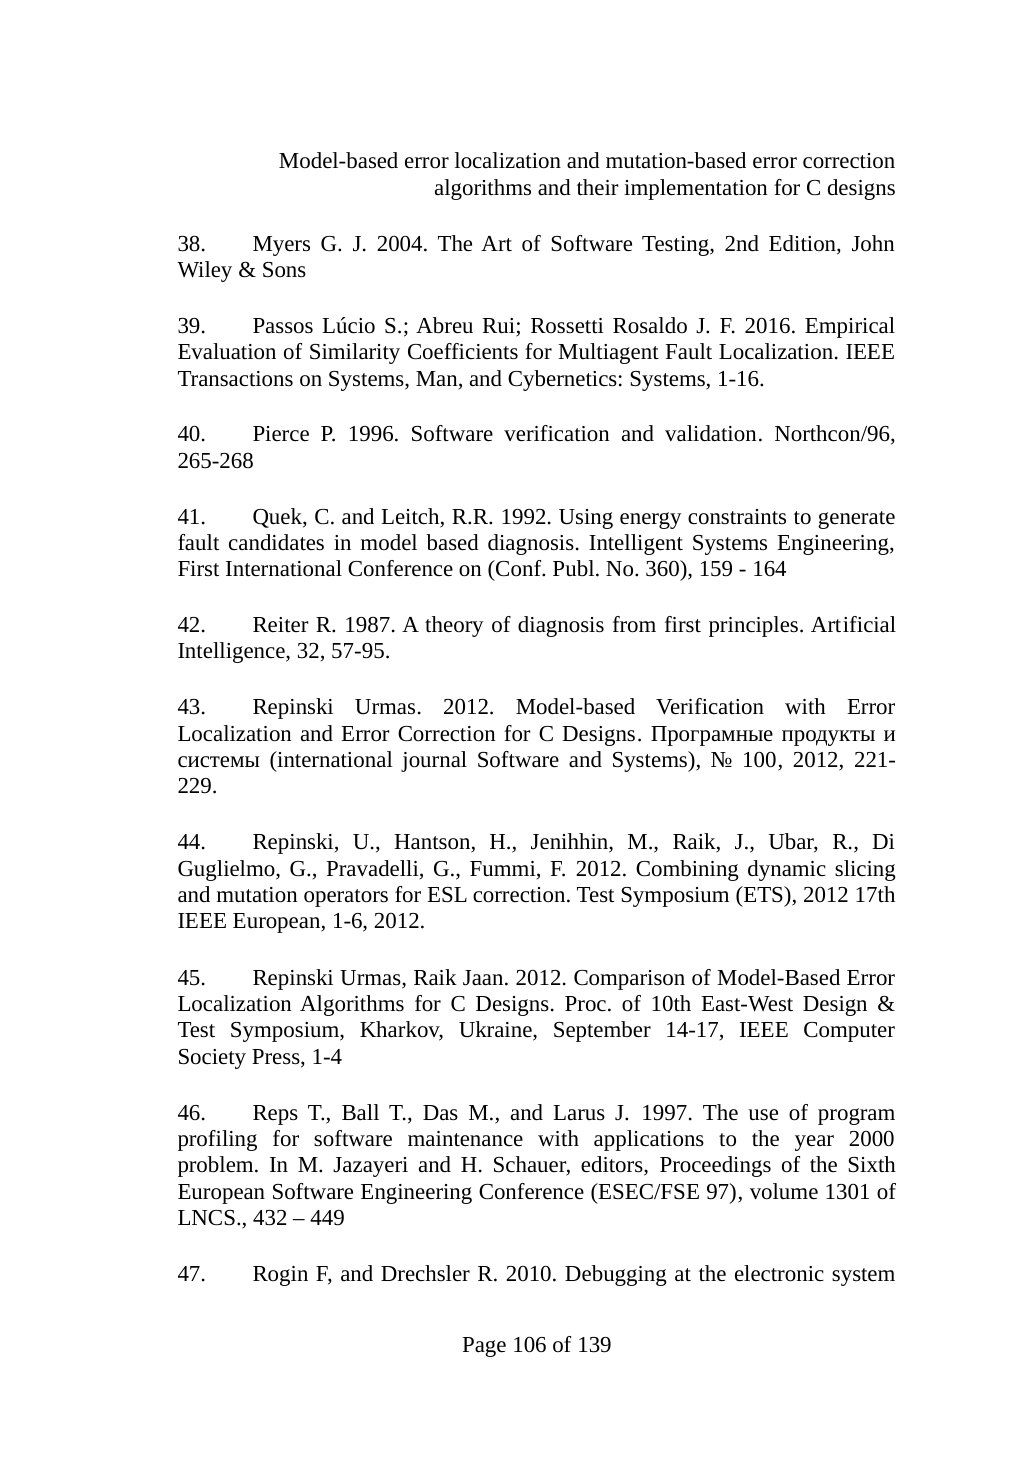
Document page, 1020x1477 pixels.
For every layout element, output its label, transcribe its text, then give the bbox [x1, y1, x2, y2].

text 43. Repinski Urmas. 2012. Model-based Verification with Error Localization and Error Correction for C Designs. Програмные продукты и системы (international journal Software and Systems), № 100, 2012, 221-229. [177, 693, 896, 799]
text 45. Repinski Urmas, Raik Jaan. 2012. Comparison of Model-Based Error Localization Algorithms for C Designs. Proc. of 10th East-West Design & Test Symposium, Kharkov, Ukraine, September 14-17, IEEE Computer Society Press, 1-4 [177, 964, 896, 1069]
text 39. Passos Lúcio S.; Abreu Rui; Rossetti Rosaldo J. F. 2016. Empirical Evaluation of Similarity Coefficients for Multiagent Fault Localization. IEEE Transactions on Systems, Man, and Cybernetics: Systems, 1-16. [177, 312, 896, 391]
text 40. Pierce P. 1996. Software verification and validation. Northcon/96, 265-268 [177, 421, 896, 473]
text 41. Quek, C. and Leitch, R.R. 1992. Using energy constraints to generate fault candidates in model based diagnosis. Intelligent Systems Engineering, First International Conference on (Conf. Publ. No. 360), 159 - 164 [177, 503, 896, 582]
text 47. Rogin F, and Drechsler R. 2010. Debugging at the electronic system [177, 1260, 896, 1286]
text 44. Repinski, U., Hantson, H., Jenihhin, M., Raik, J., Ubar, R., Di Guglielmo, G., Pravadelli, G., Fummi, F. 2012. Combining dynamic slicing and mutation operators for ESL correction. Test Symposium (ETS), 2012 17th IEEE European, 1-6, 2012. [177, 828, 896, 934]
text 38. Myers G. J. 2004. The Art of Software Testing, 2nd Edition, John Wiley & Sons [177, 230, 896, 282]
text 46. Reps T., Ball T., Das M., and Larus J. 1997. The use of program profiling for software maintenance with applications to the year 2000 problem. In M. Jazayeri and H. Schauer, editors, Proceedings of the Sixth European Software Engineering Conference (ESEC/FSE 97), volume 1301 of LNCS., 432 – 449 [177, 1099, 896, 1230]
text 42. Reiter R. 1987. A theory of diagnosis from first principles. Artificial Intelligence, 32, 57-95. [177, 611, 896, 664]
